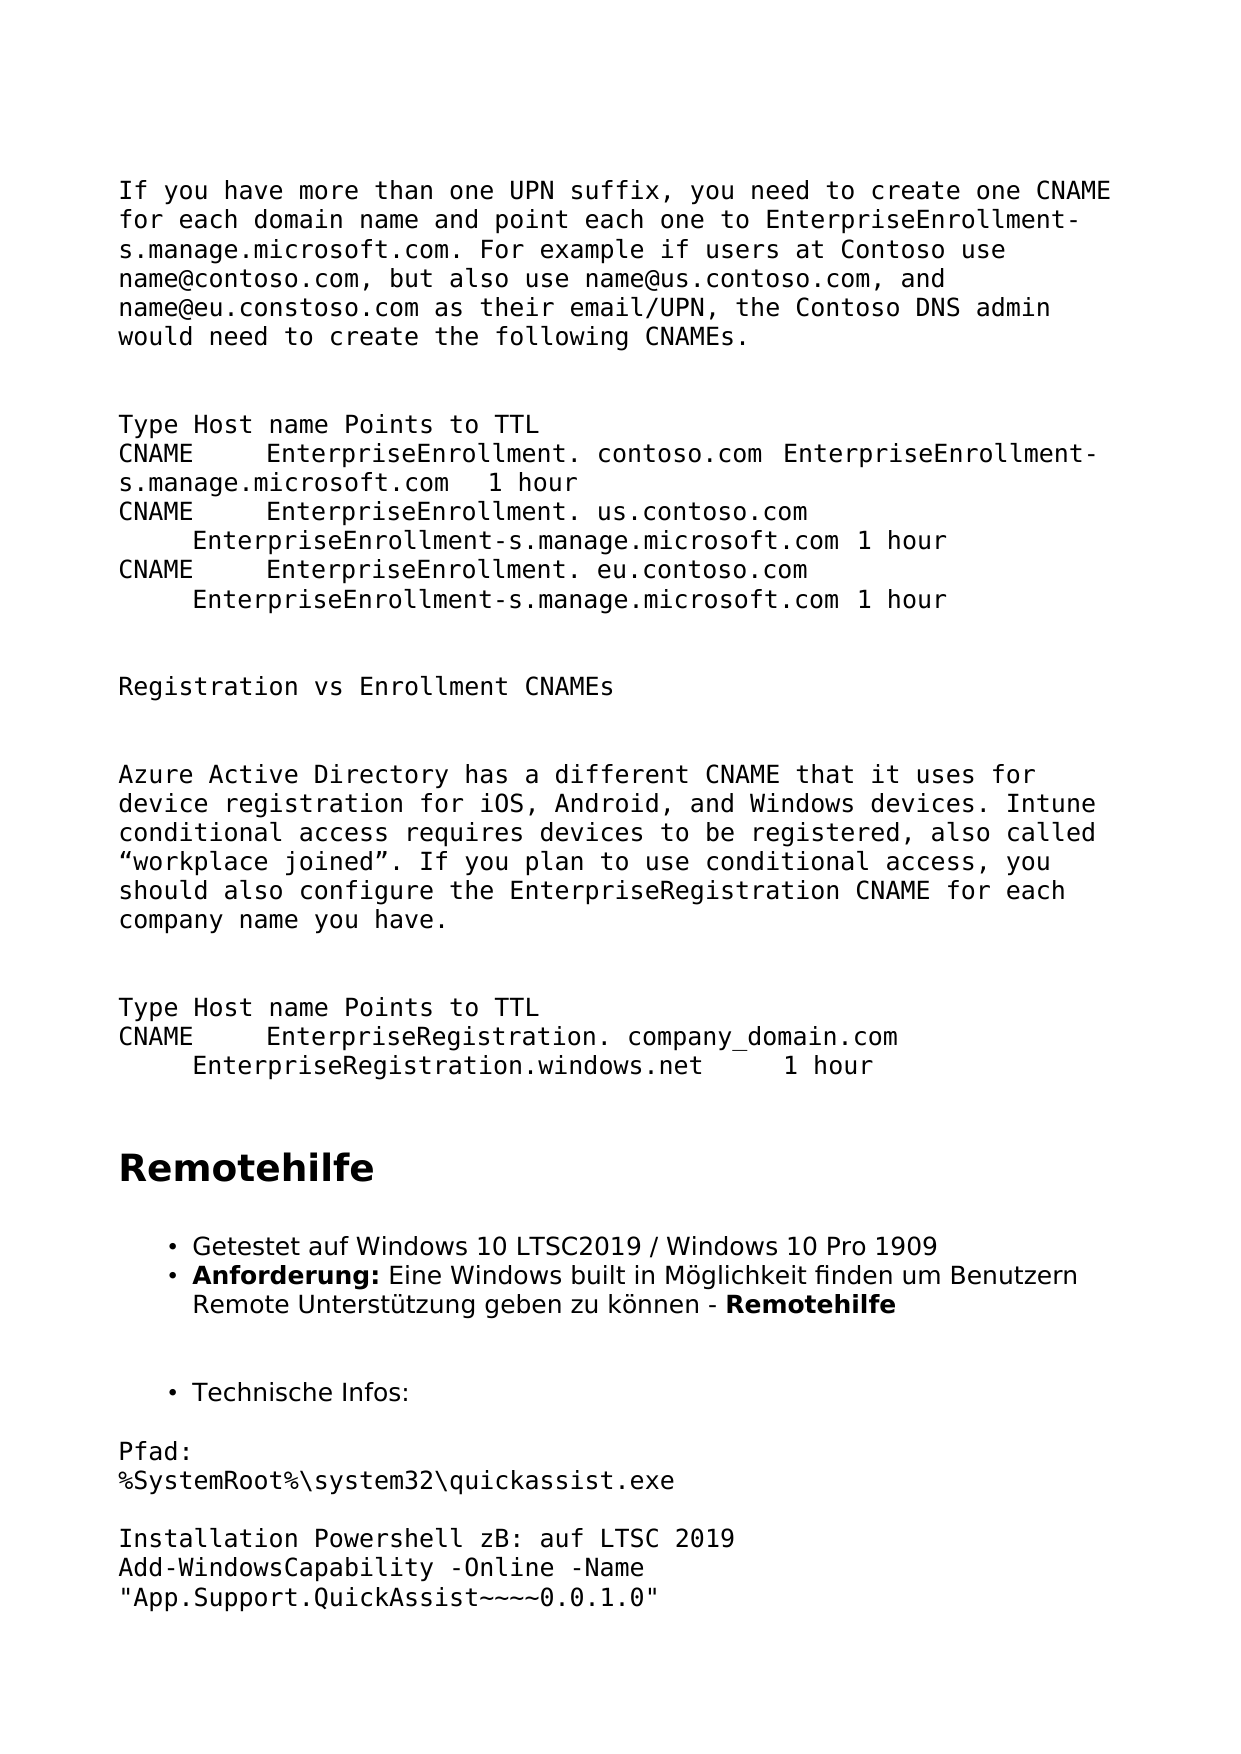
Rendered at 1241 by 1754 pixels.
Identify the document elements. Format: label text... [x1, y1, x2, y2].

list Technische Infos: [177, 1379, 1122, 1408]
list Anforderung: Eine Windows built in Möglichkeit finden um Benutzern Remote Unterstützung geben zu können - Remotehilfe [177, 1261, 1122, 1320]
list Getestet auf Windows 10 LTSC2019 / Windows 10 Pro 1909 [177, 1232, 1122, 1261]
text Pfad: %SystemRoot%\system32\quickassist.exe Installation Powershell zB: auf LTSC 2019 Add-WindowsCapability -Online -Name "App.Support.QuickAssist~~~~0.0.1.0" [118, 1408, 1122, 1612]
text If you have more than one UPN suffix, you need to create one CNAME for each domain name and point each one to EnterpriseEnrollment-s.manage.microsoft.com. For example if users at Contoso use name@contoso.com, but also use name@us.contoso.com, and name@eu.constoso.com as their email/UPN, the Contoso DNS admin would need to create the following CNAMEs. Type Host name Points to TTL CNAME EnterpriseEnrollment. contoso.com EnterpriseEnrollment-s.manage.microsoft.com 1 hour CNAME EnterpriseEnrollment. us.contoso.com EnterpriseEnrollment-s.manage.microsoft.com 1 hour CNAME EnterpriseEnrollment. eu.contoso.com EnterpriseEnrollment-s.manage.microsoft.com 1 hour Registration vs Enrollment CNAMEs Azure Active Directory has a different CNAME that it uses for device registration for iOS, Android, and Windows devices. Intune conditional access requires devices to be registered, also called “workplace joined”. If you plan to use conditional access, you should also configure the EnterpriseRegistration CNAME for each company name you have. Type Host name Points to TTL CNAME EnterpriseRegistration. company_domain.com EnterpriseRegistration.windows.net 1 hour [118, 118, 1122, 1110]
subtitle Remotehilfe [118, 1147, 1122, 1190]
